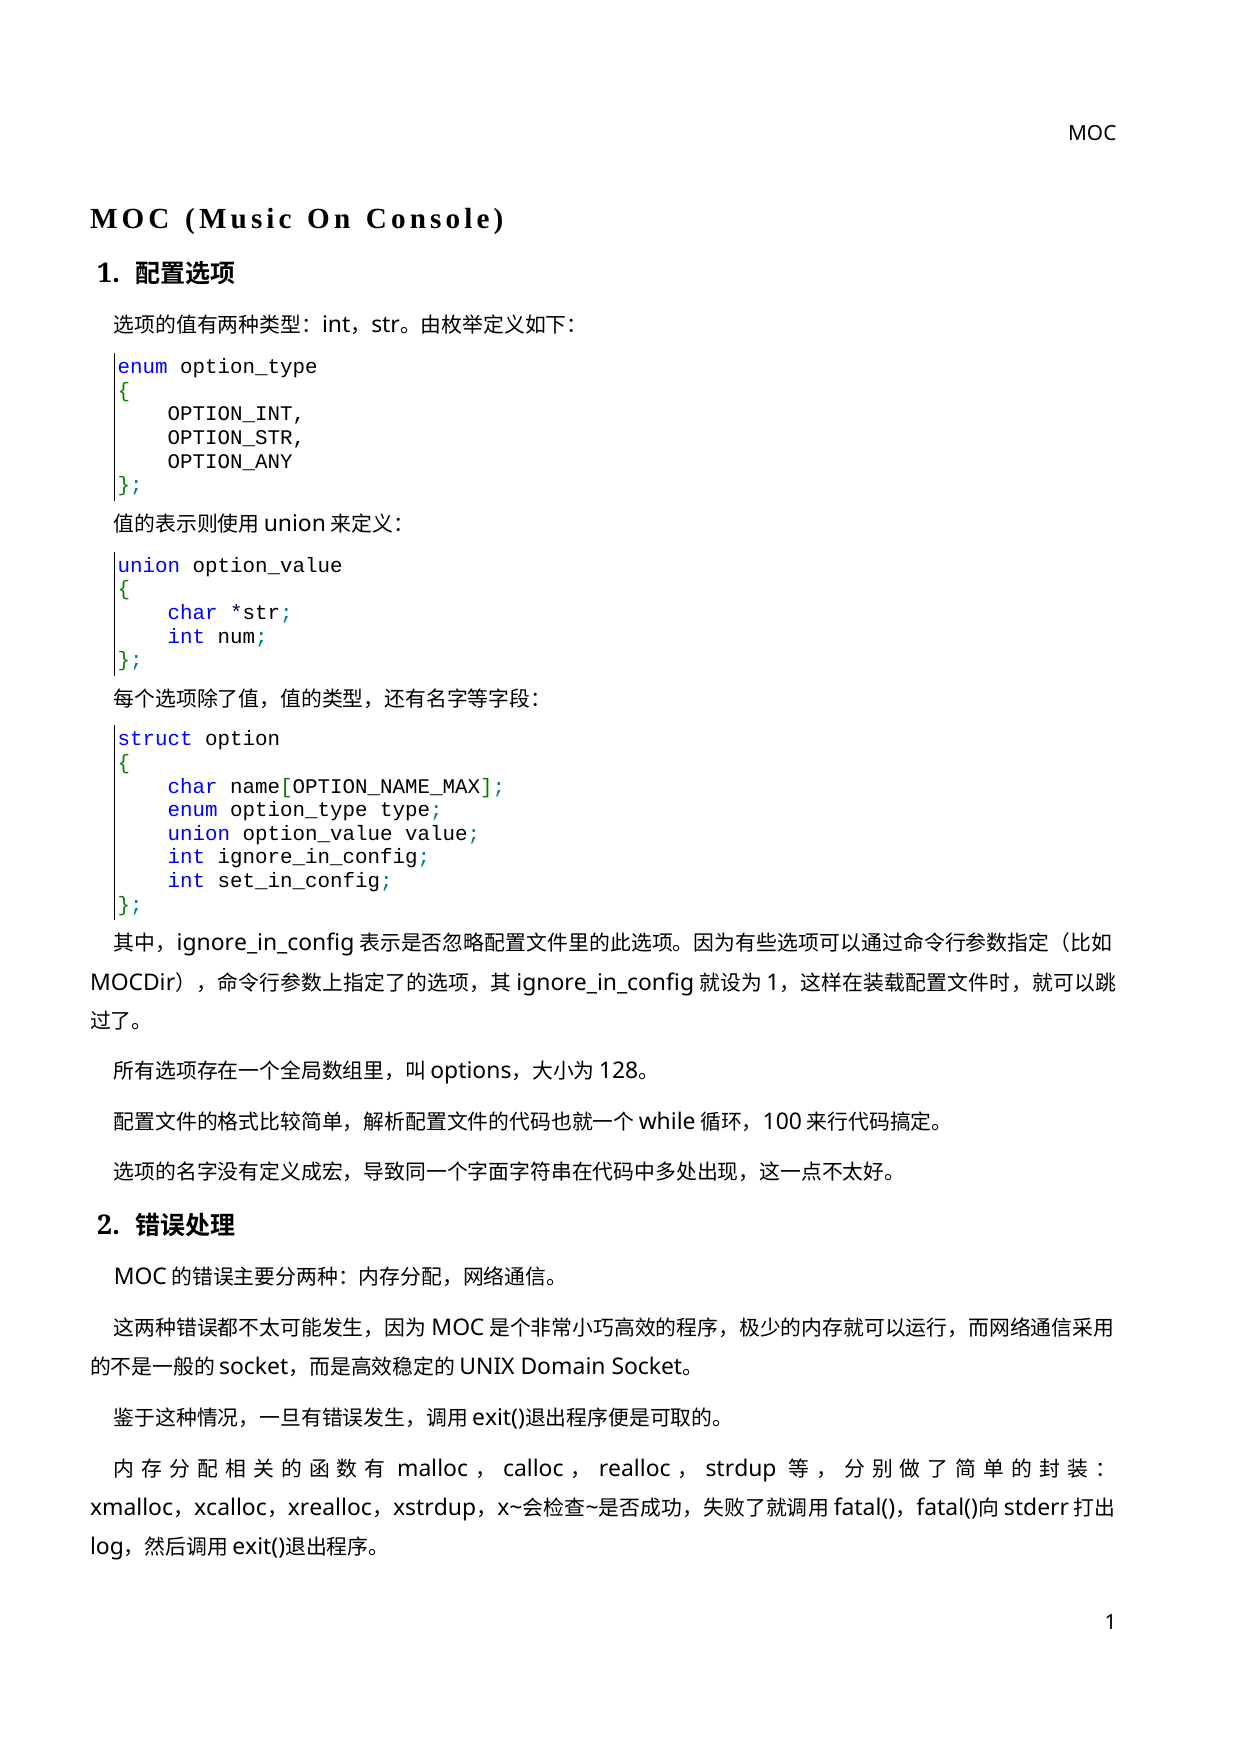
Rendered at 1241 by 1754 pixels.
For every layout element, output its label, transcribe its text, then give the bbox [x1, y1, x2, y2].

text { [115, 752, 1116, 776]
text OPTION_ANY [115, 451, 1116, 474]
text 鉴于这种情况，一旦有错误发生，调用exit()退出程序便是可取的。 [90, 1401, 1116, 1432]
title MOC (Music On Console) [90, 202, 1116, 235]
text 其中，ignore_in_config表示是否忽略配置文件里的此选项。因为有些选项可以通过命令行参数指定（比如MOCDir），命令行参数上指定了的选项，其ignore_in_config就设为1，这样在装载配置文件时，就可以跳过了。 [90, 926, 1116, 1034]
text }; [115, 649, 1116, 676]
text 配置文件的格式比较简单，解析配置文件的代码也就一个while循环，100来行代码搞定。 [90, 1105, 1116, 1136]
text OPTION_STR, [115, 427, 1116, 451]
text OPTION_INT, [115, 403, 1116, 427]
text char *str; [115, 602, 1116, 626]
text MOC的错误主要分两种：内存分配，网络通信。 [90, 1260, 1116, 1291]
text int ignore_in_config; [115, 847, 1116, 870]
text 值的表示则使用union来定义： [90, 507, 1116, 538]
text 所有选项存在一个全局数组里，叫options，大小为128。 [90, 1054, 1116, 1085]
text }; [115, 894, 1116, 920]
text int num; [115, 626, 1116, 649]
text 选项的值有两种类型：int，str。由枚举定义如下： [90, 308, 1116, 339]
text union option_value value; [115, 823, 1116, 847]
text { [115, 578, 1116, 602]
text { [115, 380, 1116, 403]
title 配置选项 [90, 253, 1116, 290]
title 错误处理 [90, 1205, 1116, 1242]
text 每个选项除了值，值的类型，还有名字等字段： [90, 682, 1116, 712]
text enum option_type [115, 353, 1116, 380]
text 选项的名字没有定义成宏，导致同一个字面字符串在代码中多处出现，这一点不太好。 [90, 1156, 1116, 1186]
text 内存分配相关的函数有malloc，calloc，realloc，strdup等，分别做了简单的封装：xmalloc，xcalloc，xrealloc，xstrdup，x~会检查~是否成功，失败了就调用fatal()，fatal()向 stderr打出log，然后调用exit()退出程序。 [90, 1452, 1116, 1561]
text char name[OPTION_NAME_MAX]; [115, 776, 1116, 799]
text }; [115, 474, 1116, 501]
text 这两种错误都不太可能发生，因为MOC是个非常小巧高效的程序，极少的内存就可以运行，而网络通信采用的不是一般的socket，而是高效稳定的UNIX Domain Socket。 [90, 1311, 1116, 1381]
text struct option [115, 725, 1116, 752]
text union option_value [115, 552, 1116, 578]
text enum option_type type; [115, 799, 1116, 823]
text int set_in_config; [115, 870, 1116, 894]
